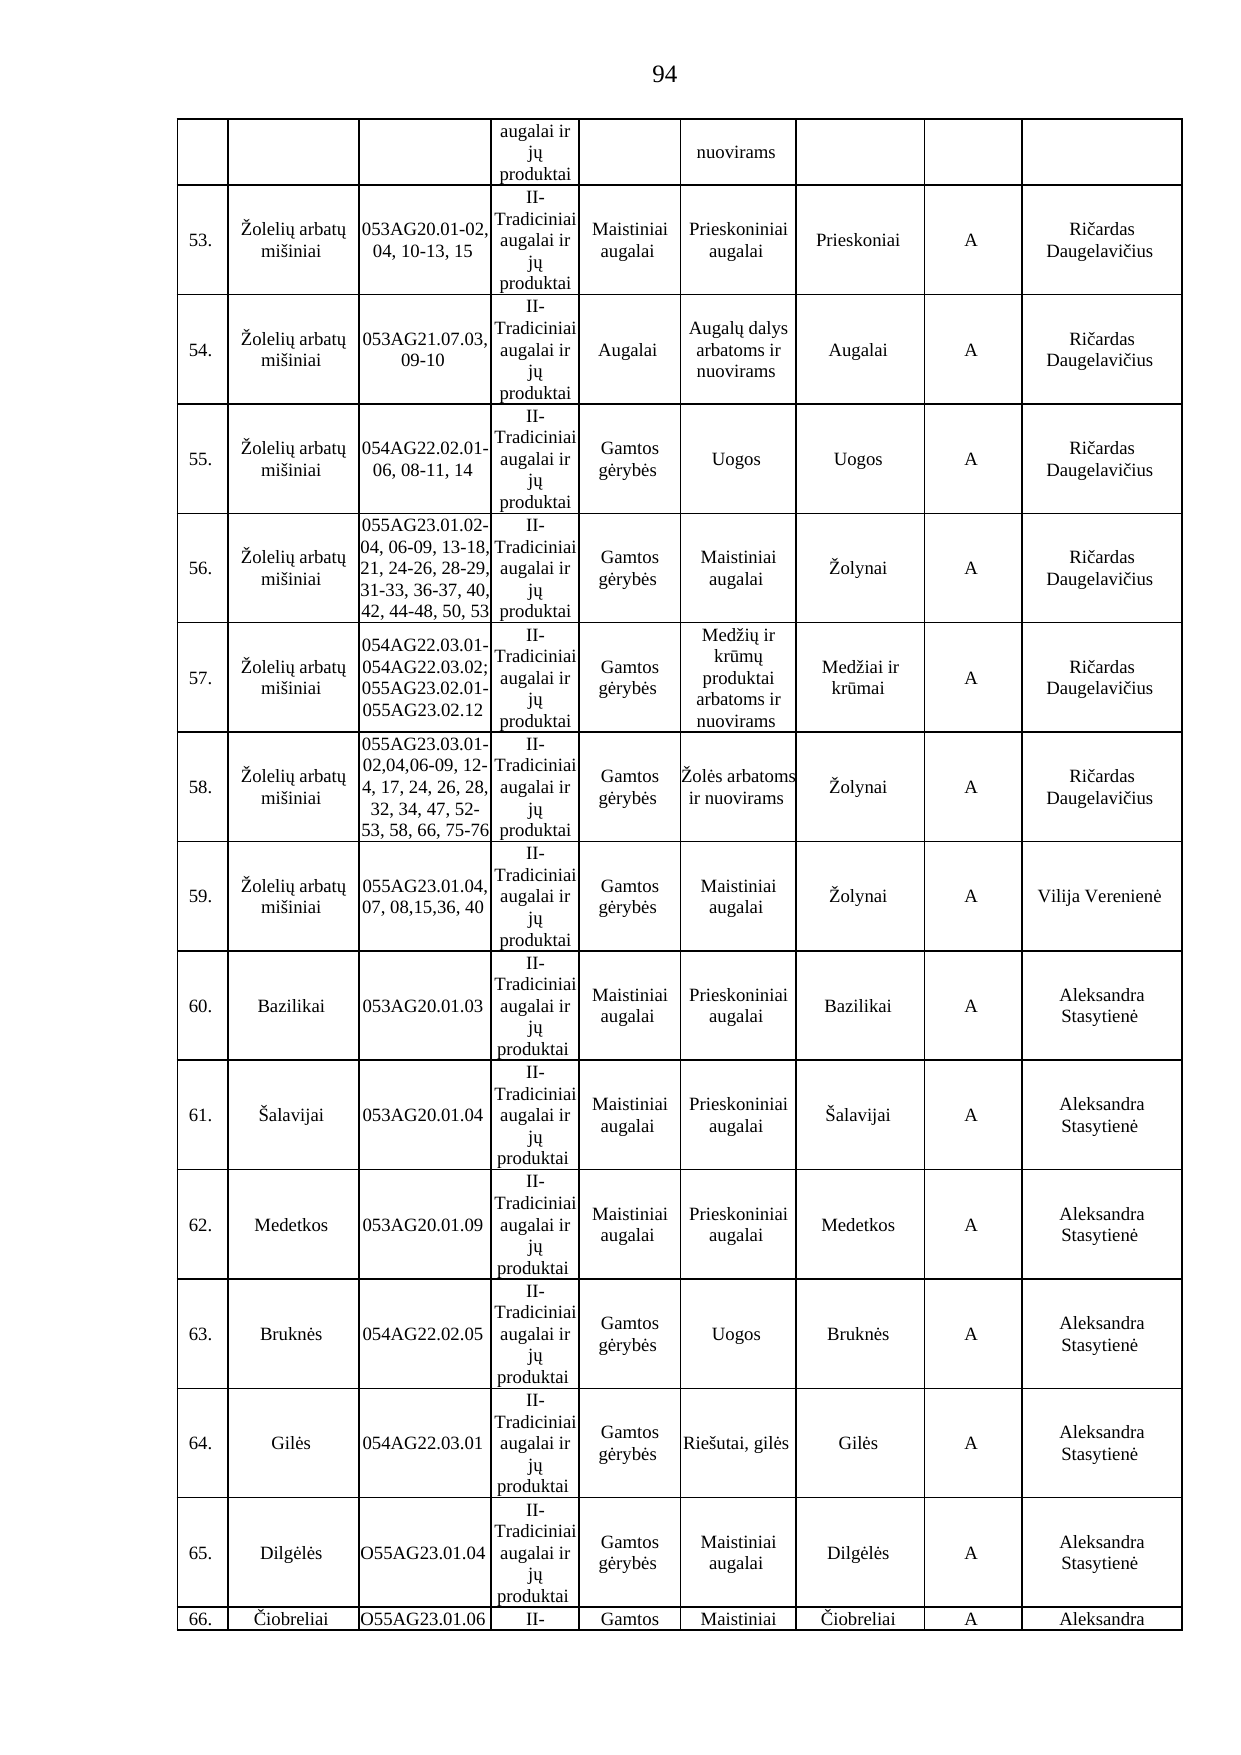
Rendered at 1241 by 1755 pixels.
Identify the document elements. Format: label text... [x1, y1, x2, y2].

table_cell Žolynai [797, 514, 924, 622]
table_cell A [925, 1389, 1021, 1497]
table_cell Aleksandra Stasytienė [1023, 1389, 1181, 1497]
table_cell Aleksandra Stasytienė [1023, 1061, 1181, 1169]
table_cell II-Tradiciniai augalai ir jų produktai [492, 186, 578, 294]
table_cell 59. [178, 842, 227, 950]
table_cell Žolės arbatoms ir nuovirams [681, 733, 795, 841]
table_cell 055AG23.01.02-04, 06-09, 13-18, 21, 24-26, 28-29, 31-33, 36-37, 40, 42, 44-48, 50, 53 [360, 514, 490, 622]
table_cell II-Tradiciniai augalai ir jų produktai [492, 952, 578, 1059]
table_cell Vilija Verenienė [1023, 842, 1181, 950]
table_cell Gamtos gėrybės [580, 1280, 680, 1387]
table_cell A [925, 952, 1021, 1059]
table_cell [925, 120, 1021, 184]
table_cell 65. [178, 1498, 227, 1606]
table_cell Prieskoniniai augalai [681, 952, 795, 1059]
table_cell A [925, 1280, 1021, 1387]
table_cell II-Tradiciniai augalai ir jų produktai [492, 514, 578, 622]
table_cell II-Tradiciniai augalai ir jų produktai [492, 842, 578, 950]
table_cell Augalai [580, 295, 680, 403]
table_cell Maistiniai augalai [580, 186, 680, 294]
table_cell [178, 120, 227, 184]
table_cell Augalai [797, 295, 924, 403]
table_cell A [925, 842, 1021, 950]
table_cell Dilgėlės [797, 1498, 924, 1606]
table_cell 54. [178, 295, 227, 403]
table_cell Ričardas Daugelavičius [1023, 623, 1181, 731]
table_cell A [925, 514, 1021, 622]
table_cell Gamtos gėrybės [580, 405, 680, 512]
table_cell Uogos [681, 1280, 795, 1387]
table_cell Aleksandra Stasytienė [1023, 1170, 1181, 1278]
table_cell II-Tradiciniai augalai ir jų produktai [492, 623, 578, 731]
table_cell Medžiai ir krūmai [797, 623, 924, 731]
table_cell augalai ir jų produktai [492, 120, 578, 184]
table_cell 55. [178, 405, 227, 512]
table_cell Čiobreliai [797, 1608, 924, 1629]
table_cell 62. [178, 1170, 227, 1278]
table_cell Bazilikai [229, 952, 358, 1059]
table_cell Gamtos gėrybės [580, 623, 680, 731]
table_cell Žolelių arbatų mišiniai [229, 733, 358, 841]
table_cell 61. [178, 1061, 227, 1169]
table_cell II-Tradiciniai augalai ir jų produktai [492, 1498, 578, 1606]
table_cell Medetkos [797, 1170, 924, 1278]
table_cell A [925, 1608, 1021, 1629]
table_cell 054AG22.02.05 [360, 1280, 490, 1387]
table_cell 053AG20.01.04 [360, 1061, 490, 1169]
table_cell Prieskoniniai augalai [681, 186, 795, 294]
table_cell Žolelių arbatų mišiniai [229, 842, 358, 950]
table_cell Aleksandra Stasytienė [1023, 952, 1181, 1059]
table_cell Bruknės [229, 1280, 358, 1387]
table_cell A [925, 186, 1021, 294]
table_cell A [925, 295, 1021, 403]
table_cell Gamtos gėrybės [580, 733, 680, 841]
table_cell Riešutai, gilės [681, 1389, 795, 1497]
table_cell [797, 120, 924, 184]
table_cell 053AG20.01.09 [360, 1170, 490, 1278]
table_cell 054AG22.03.01 [360, 1389, 490, 1497]
table_cell [229, 120, 358, 184]
table_cell Gamtos gėrybės [580, 1389, 680, 1497]
table_cell [580, 120, 680, 184]
table_cell Žolelių arbatų mišiniai [229, 295, 358, 403]
table_cell Augalų dalys arbatoms ir nuovirams [681, 295, 795, 403]
table_cell Dilgėlės [229, 1498, 358, 1606]
table_cell [1023, 120, 1181, 184]
table_cell Bazilikai [797, 952, 924, 1059]
table_cell [360, 120, 490, 184]
table_cell nuovirams [681, 120, 795, 184]
table_cell 053AG21.07.03, 09-10 [360, 295, 490, 403]
table_cell Uogos [681, 405, 795, 512]
table_cell A [925, 405, 1021, 512]
table_cell II-Tradiciniai augalai ir jų produktai [492, 733, 578, 841]
table_cell A [925, 1170, 1021, 1278]
table_cell Prieskoniai [797, 186, 924, 294]
table_cell Ričardas Daugelavičius [1023, 405, 1181, 512]
table_cell Medžių ir krūmų produktai arbatoms ir nuovirams [681, 623, 795, 731]
table_cell 054AG22.03.01-054AG22.03.02; 055AG23.02.01-055AG23.02.12 [360, 623, 490, 731]
table_cell Prieskoniniai augalai [681, 1170, 795, 1278]
table_cell 055AG23.03.01-02,04,06-09, 12-4, 17, 24, 26, 28, 32, 34, 47, 52-53, 58, 66, 75-76 [360, 733, 490, 841]
table_cell Maistiniai augalai [681, 514, 795, 622]
table_cell II-Tradiciniai augalai ir jų produktai [492, 295, 578, 403]
table_cell Maistiniai augalai [580, 1170, 680, 1278]
table_cell Gilės [797, 1389, 924, 1497]
table_cell Bruknės [797, 1280, 924, 1387]
table_cell Maistiniai augalai [681, 1498, 795, 1606]
table_cell 64. [178, 1389, 227, 1497]
table_cell 53. [178, 186, 227, 294]
table_cell II-Tradiciniai augalai ir jų produktai [492, 1170, 578, 1278]
table_cell 56. [178, 514, 227, 622]
table_cell Aleksandra Stasytienė [1023, 1280, 1181, 1387]
table_cell 57. [178, 623, 227, 731]
table_cell 053AG20.01-02, 04, 10-13, 15 [360, 186, 490, 294]
table_cell Prieskoniniai augalai [681, 1061, 795, 1169]
table_cell II-Tradiciniai augalai ir jų produktai [492, 1389, 578, 1497]
table_cell II- [492, 1608, 578, 1629]
table_cell 054AG22.02.01-06, 08-11, 14 [360, 405, 490, 512]
table_cell A [925, 1061, 1021, 1169]
table_cell O55AG23.01.04 [360, 1498, 490, 1606]
table_cell 053AG20.01.03 [360, 952, 490, 1059]
table_cell Žolynai [797, 842, 924, 950]
table_cell O55AG23.01.06 [360, 1608, 490, 1629]
table_cell Čiobreliai [229, 1608, 358, 1629]
table_cell A [925, 1498, 1021, 1606]
table_cell II-Tradiciniai augalai ir jų produktai [492, 405, 578, 512]
table_cell Medetkos [229, 1170, 358, 1278]
table_cell Aleksandra [1023, 1608, 1181, 1629]
table_cell 60. [178, 952, 227, 1059]
table_cell Gamtos gėrybės [580, 1498, 680, 1606]
table_cell Ričardas Daugelavičius [1023, 514, 1181, 622]
table_cell Gamtos gėrybės [580, 514, 680, 622]
table_cell Žolelių arbatų mišiniai [229, 186, 358, 294]
table_cell Maistiniai [681, 1608, 795, 1629]
table_cell Ričardas Daugelavičius [1023, 186, 1181, 294]
table_cell A [925, 623, 1021, 731]
table_cell Maistiniai augalai [580, 952, 680, 1059]
table_cell 66. [178, 1608, 227, 1629]
table_cell II-Tradiciniai augalai ir jų produktai [492, 1280, 578, 1387]
table_cell Gamtos [580, 1608, 680, 1629]
table_cell Žolelių arbatų mišiniai [229, 514, 358, 622]
table_cell 58. [178, 733, 227, 841]
table_cell II-Tradiciniai augalai ir jų produktai [492, 1061, 578, 1169]
table_cell Žolynai [797, 733, 924, 841]
table_cell Žolelių arbatų mišiniai [229, 623, 358, 731]
table_cell 63. [178, 1280, 227, 1387]
table_cell Maistiniai augalai [681, 842, 795, 950]
table_cell Gamtos gėrybės [580, 842, 680, 950]
table_cell Šalavijai [229, 1061, 358, 1169]
table_cell Žolelių arbatų mišiniai [229, 405, 358, 512]
table_cell Gilės [229, 1389, 358, 1497]
table_cell Ričardas Daugelavičius [1023, 295, 1181, 403]
table_cell Ričardas Daugelavičius [1023, 733, 1181, 841]
table_cell Aleksandra Stasytienė [1023, 1498, 1181, 1606]
table_cell 055AG23.01.04, 07, 08,15,36, 40 [360, 842, 490, 950]
table_cell Uogos [797, 405, 924, 512]
table_cell A [925, 733, 1021, 841]
table_cell Šalavijai [797, 1061, 924, 1169]
table_cell Maistiniai augalai [580, 1061, 680, 1169]
